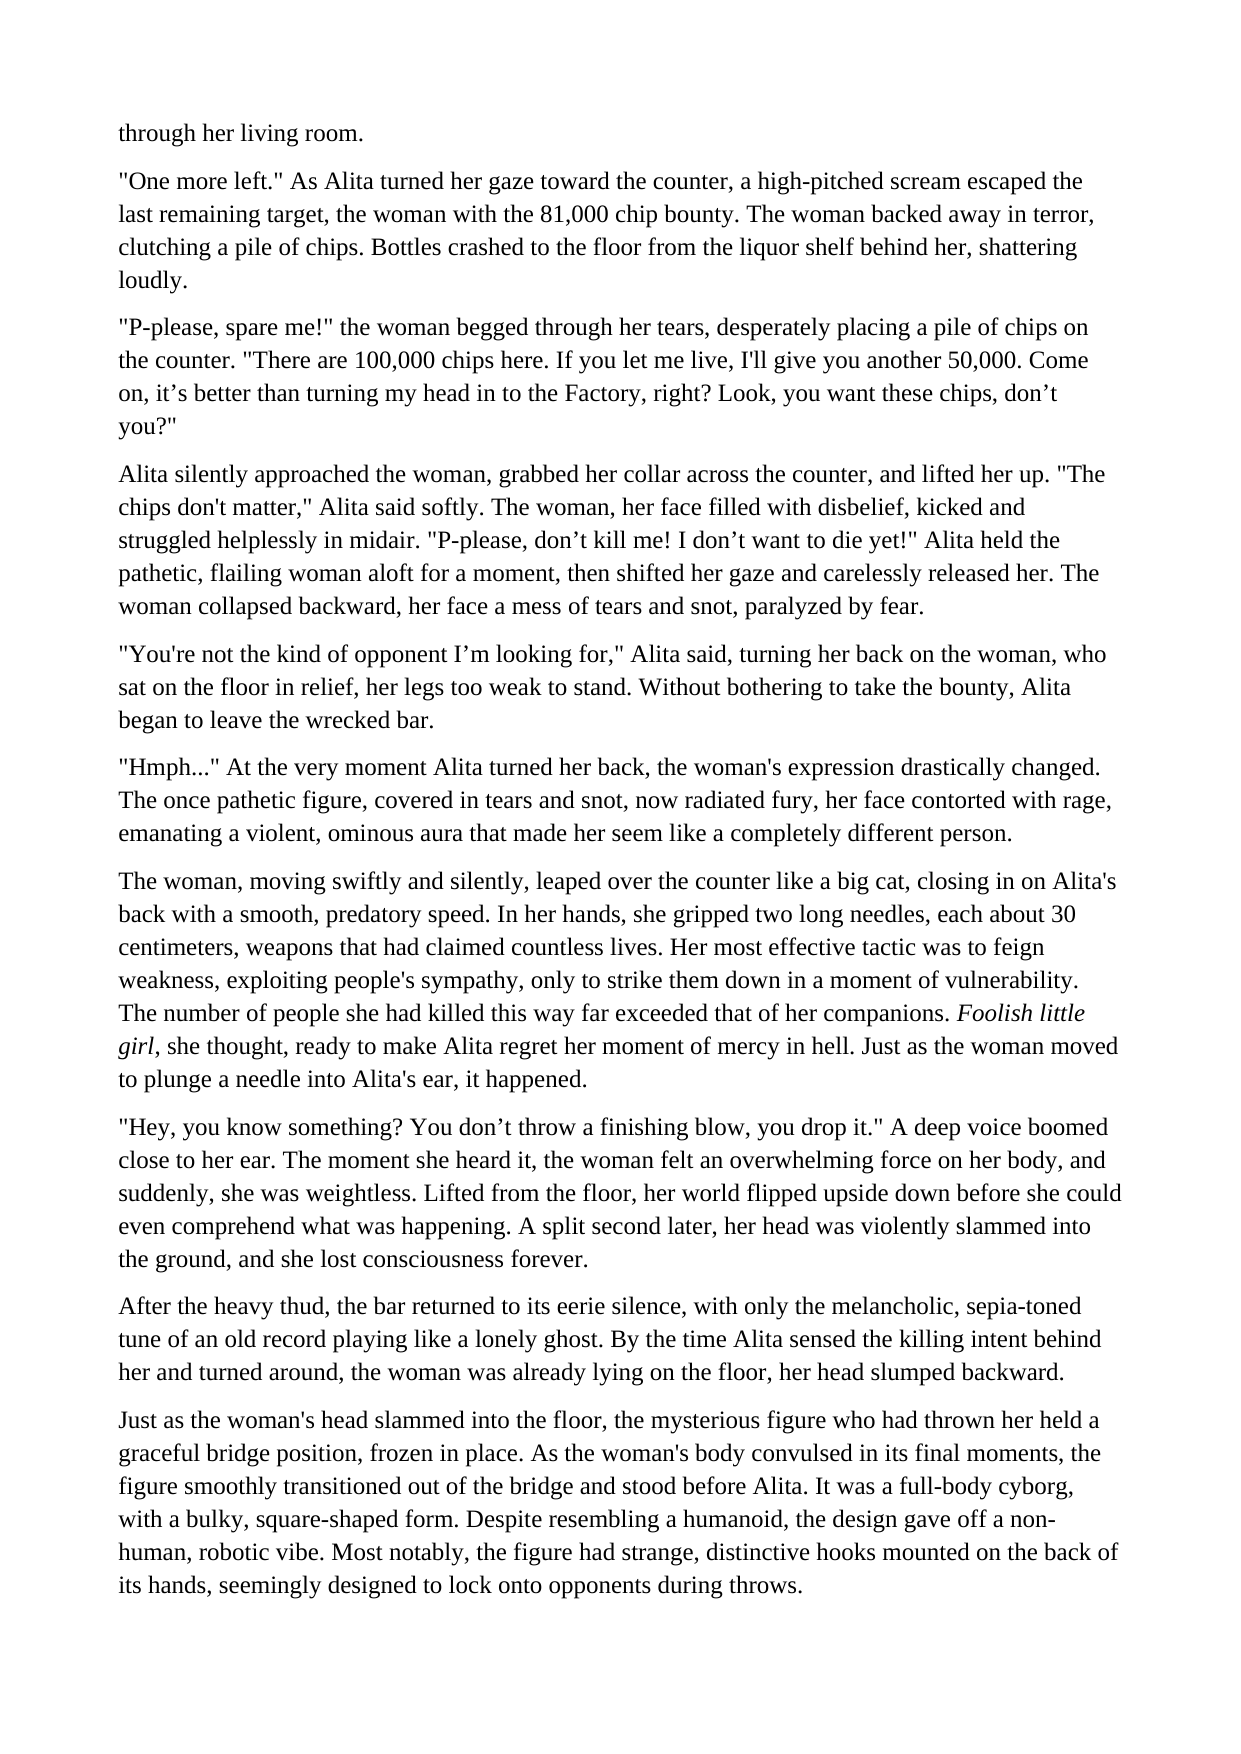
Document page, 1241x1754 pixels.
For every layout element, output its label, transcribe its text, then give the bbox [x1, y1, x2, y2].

text "Hey, you know something? You don’t throw a finishing blow, you drop it." A deep voice boomed close to her ear. The moment she heard it, the woman felt an overwhelming force on her body, and suddenly, she was weightless. Lifted from the floor, her world flipped upside down before she could even comprehend what was happening. A split second later, her head was violently slammed into the ground, and she lost consciousness forever. [118, 1112, 1122, 1273]
text Just as the woman's head slammed into the floor, the mysterious figure who had thrown her held a graceful bridge position, frozen in place. As the woman's body convulsed in its final moments, the figure smoothly transitioned out of the bridge and stood before Alita. It was a full-body cyborg, with a bulky, square-shaped form. Despite resembling a humanoid, the design gave off a non-human, robotic vibe. Most notably, the figure had strange, distinctive hooks mounted on the back of its hands, seemingly designed to lock onto opponents during throws. [118, 1405, 1122, 1599]
text through her living room. [118, 118, 1122, 147]
text The woman, moving swiftly and silently, leaped over the counter like a big cat, closing in on Alita's back with a smooth, predatory speed. In her hands, she gripped two long needles, each about 30 centimeters, weapons that had claimed countless lives. Her most effective tactic was to feign weakness, exploiting people's sympathy, only to strike them down in a moment of vulnerability. The number of people she had killed this way far exceeded that of her companions. Foolish little girl, she thought, ready to make Alita regret her moment of mercy in hell. Just as the woman moved to plunge a needle into Alita's ear, it happened. [118, 866, 1122, 1093]
text After the heavy thud, the bar returned to its eerie silence, with only the melancholic, sepia-toned tune of an old record playing like a lonely ghost. By the time Alita sensed the killing intent behind her and turned around, the woman was already lying on the floor, her head slumped backward. [118, 1291, 1122, 1386]
text "You're not the kind of opponent I’m looking for," Alita said, turning her back on the woman, who sat on the floor in relief, her legs too weak to stand. Without bothering to take the bounty, Alita began to leave the wrecked bar. [118, 639, 1122, 733]
text "P-please, spare me!" the woman begged through her tears, desperately placing a pile of chips on the counter. "There are 100,000 chips here. If you let me live, I'll give you another 50,000. Come on, it’s better than turning my head in to the Factory, right? Look, you want these chips, don’t you?" [118, 312, 1122, 440]
text Alita silently approached the woman, grabbed her collar across the counter, and lifted her up. "The chips don't matter," Alita said softly. The woman, her face filled with disbelief, kicked and struggled helplessly in midair. "P-please, don’t kill me! I don’t want to die yet!" Alita held the pathetic, flailing woman aloft for a moment, then shifted her gaze and carelessly released her. The woman collapsed backward, her face a mess of tears and snot, paralyzed by fear. [118, 459, 1122, 620]
text "Hmph..." At the very moment Alita turned her back, the woman's expression drastically changed. The once pathetic figure, covered in tears and snot, now radiated fury, her face contorted with rage, emanating a violent, ominous aura that made her seem like a completely different person. [118, 752, 1122, 847]
text "One more left." As Alita turned her gaze toward the counter, a high-pitched scream escaped the last remaining target, the woman with the 81,000 chip bounty. The woman backed away in terror, clutching a pile of chips. Bottles crashed to the floor from the liquor shelf behind her, shattering loudly. [118, 166, 1122, 293]
